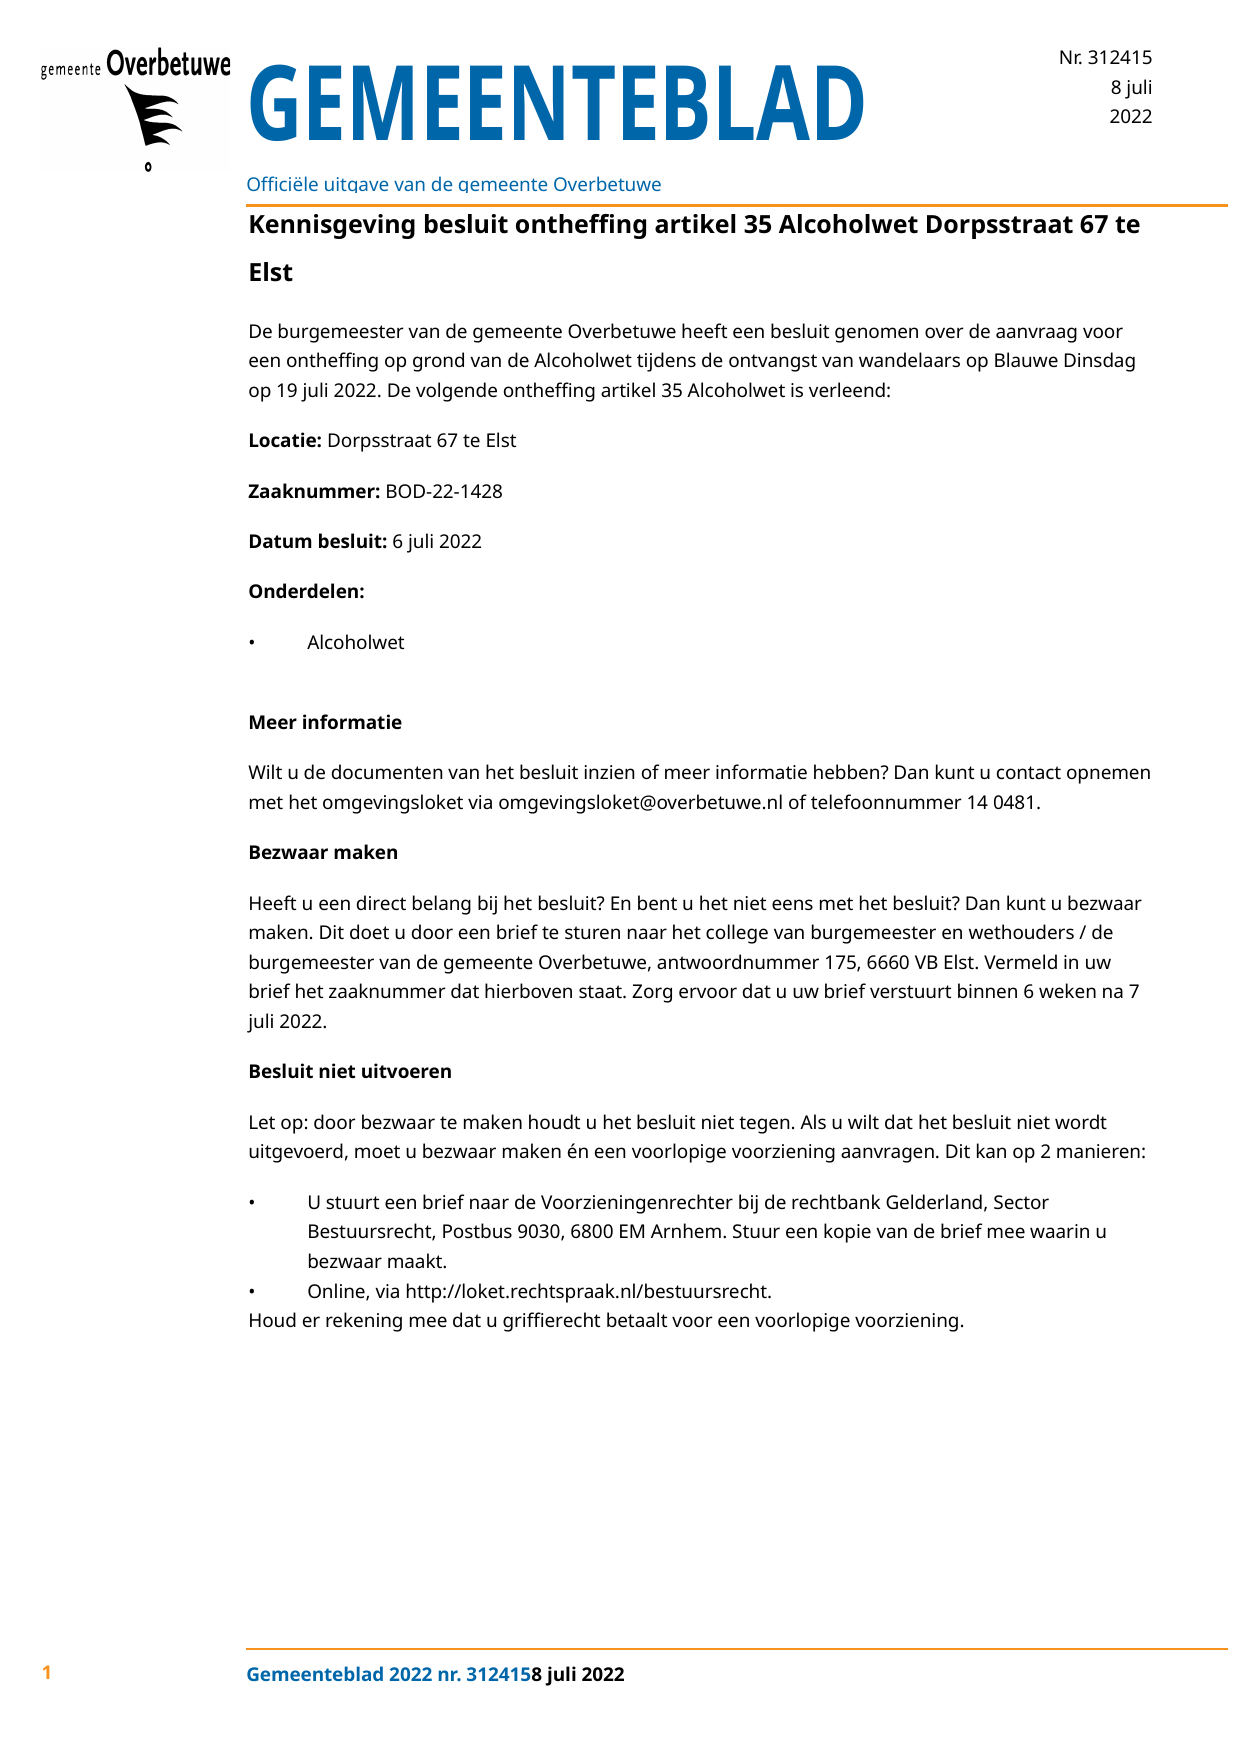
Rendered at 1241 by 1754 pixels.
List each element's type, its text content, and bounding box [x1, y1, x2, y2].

text Besluit niet uitvoeren [248, 1059, 1152, 1084]
picture [41, 47, 231, 172]
text Locatie: Dorpsstraat 67 te Elst [248, 427, 1152, 453]
text Let op: door bezwaar te maken houdt u het besluit niet tegen. Als u wilt dat het besluit niet wordt uitgevoerd, moet u bezwaar maken én een voorlopige voorziening aanvragen. Dit kan op 2 manieren: [248, 1109, 1152, 1164]
text Wilt u de documenten van het besluit inzien of meer informatie hebben? Dan kunt u contact opnemen met het omgevingsloket via omgevingsloket@overbetuwe.nl of telefoonnummer 14 0481. [248, 759, 1152, 815]
text Bezwaar maken [248, 839, 1152, 865]
text Datum besluit: 6 juli 2022 [248, 528, 1152, 554]
list U stuurt een brief naar de Voorzieningenrechter bij de rechtbank Gelderland, Sector Bestuursrecht, Postbus 9030, 6800 EM Arnhem. Stuur een kopie van de brief mee waarin u bezwaar maakt. [248, 1189, 1152, 1274]
text Zaaknummer: BOD-22-1428 [248, 478, 1152, 504]
list Online, via http://loket.rechtspraak.nl/bestuursrecht. [248, 1278, 1152, 1304]
list Alcoholwet [248, 629, 1152, 655]
text Onderdelen: [248, 579, 1152, 604]
text Kennisgeving besluit ontheffing artikel 35 Alcoholwet Dorpsstraat 67 te Elst [248, 207, 1152, 288]
text De burgemeester van de gemeente Overbetuwe heeft een besluit genomen over de aanvraag voor een ontheffing op grond van de Alcoholwet tijdens de ontvangst van wandelaars op Blauwe Dinsdag op 19 juli 2022. De volgende ontheffing artikel 35 Alcoholwet is verleend: [248, 318, 1152, 403]
text Houd er rekening mee dat u griffierecht betaalt voor een voorlopige voorziening. [248, 1307, 1152, 1333]
text Heeft u een direct belang bij het besluit? En bent u het niet eens met het besluit? Dan kunt u bezwaar maken. Dit doet u door een brief te sturen naar het college van burgemeester en wethouders / de burgemeester van de gemeente Overbetuwe, antwoordnummer 175, 6660 VB Elst. Vermeld in uw brief het zaaknummer dat hierboven staat. Zorg ervoor dat u uw brief verstuurt binnen 6 weken na 7 juli 2022. [248, 890, 1152, 1034]
text Meer informatie [248, 709, 1152, 735]
